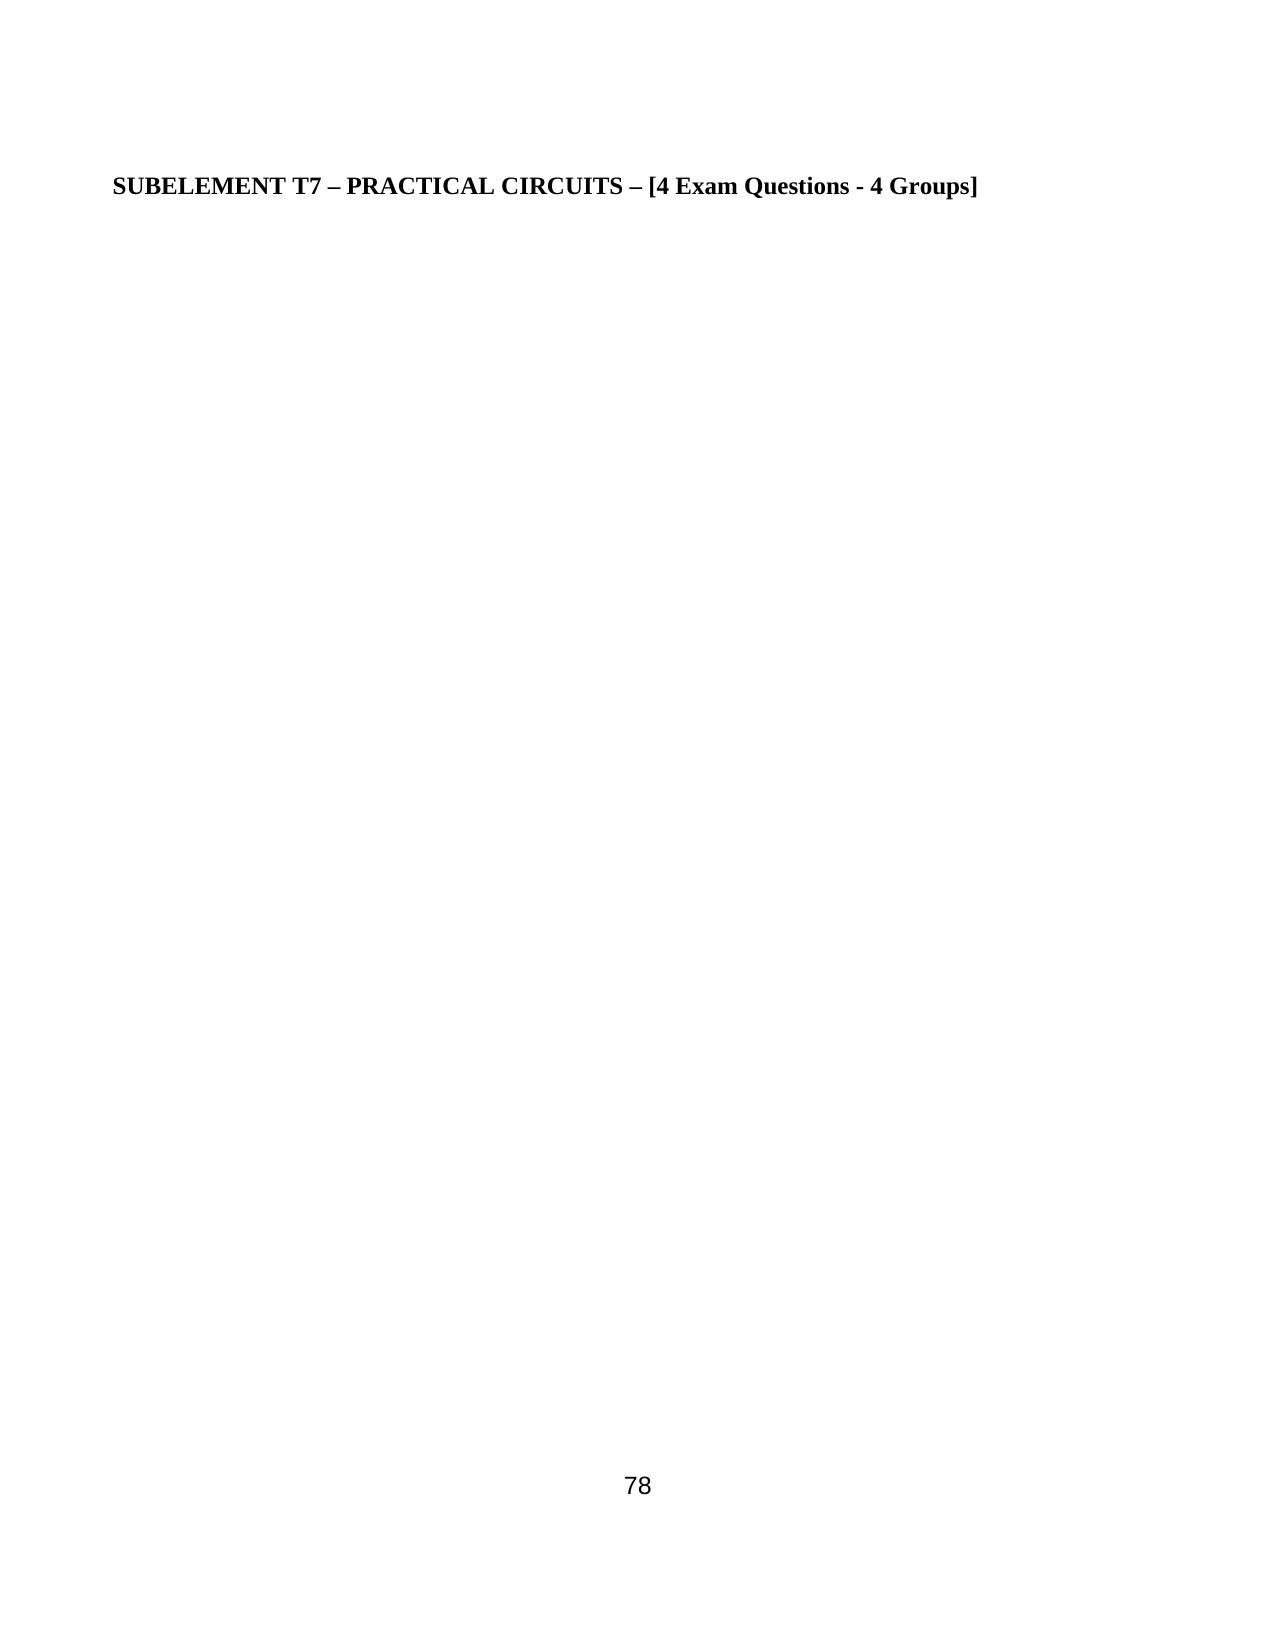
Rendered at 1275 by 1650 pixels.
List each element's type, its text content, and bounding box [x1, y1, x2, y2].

subtitle SUBELEMENT T7 – PRACTICAL CIRCUITS – [4 Exam Questions - 4 Groups] [112, 171, 1162, 200]
